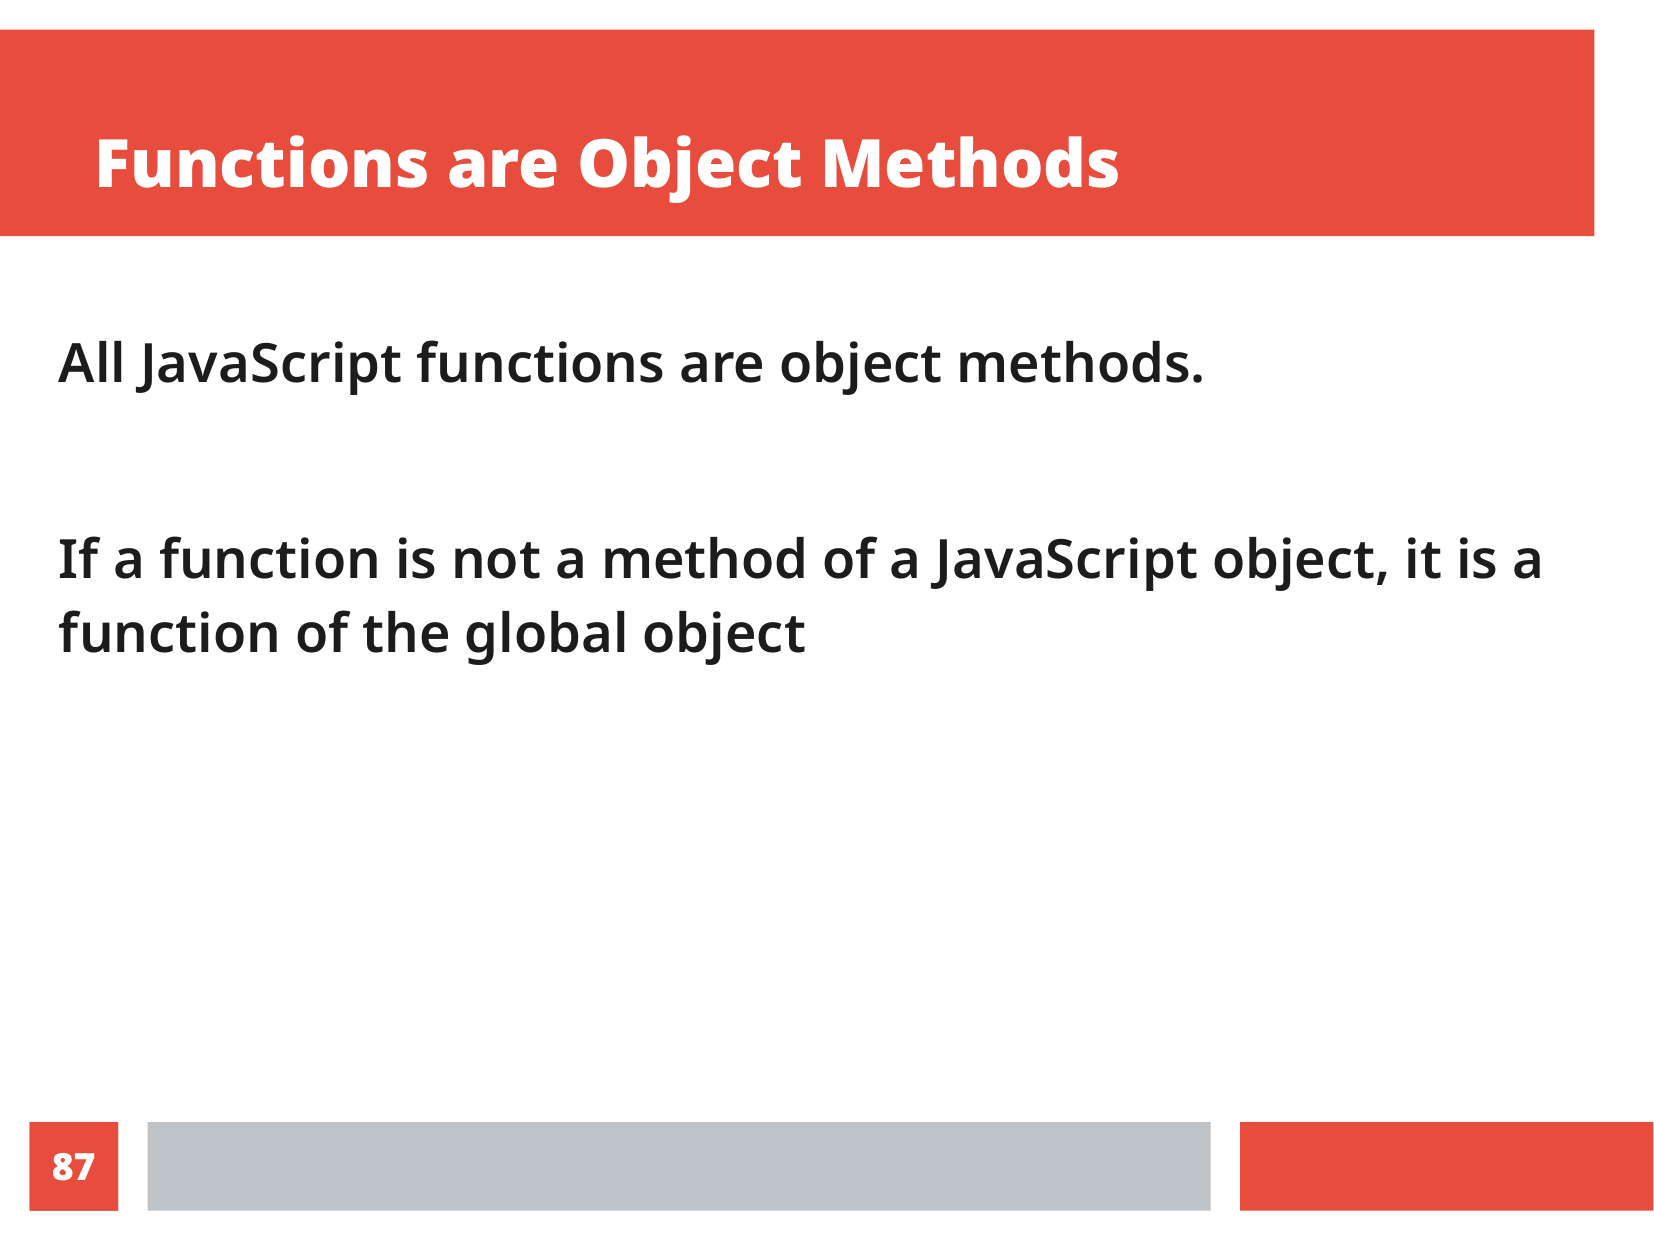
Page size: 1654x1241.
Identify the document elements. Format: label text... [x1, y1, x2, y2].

title Functions are Object Methods [59, 59, 1595, 207]
list All JavaScript functions are object methods. If a function is not a method of a JavaScript object, it is a function of the global object [59, 324, 1565, 1093]
